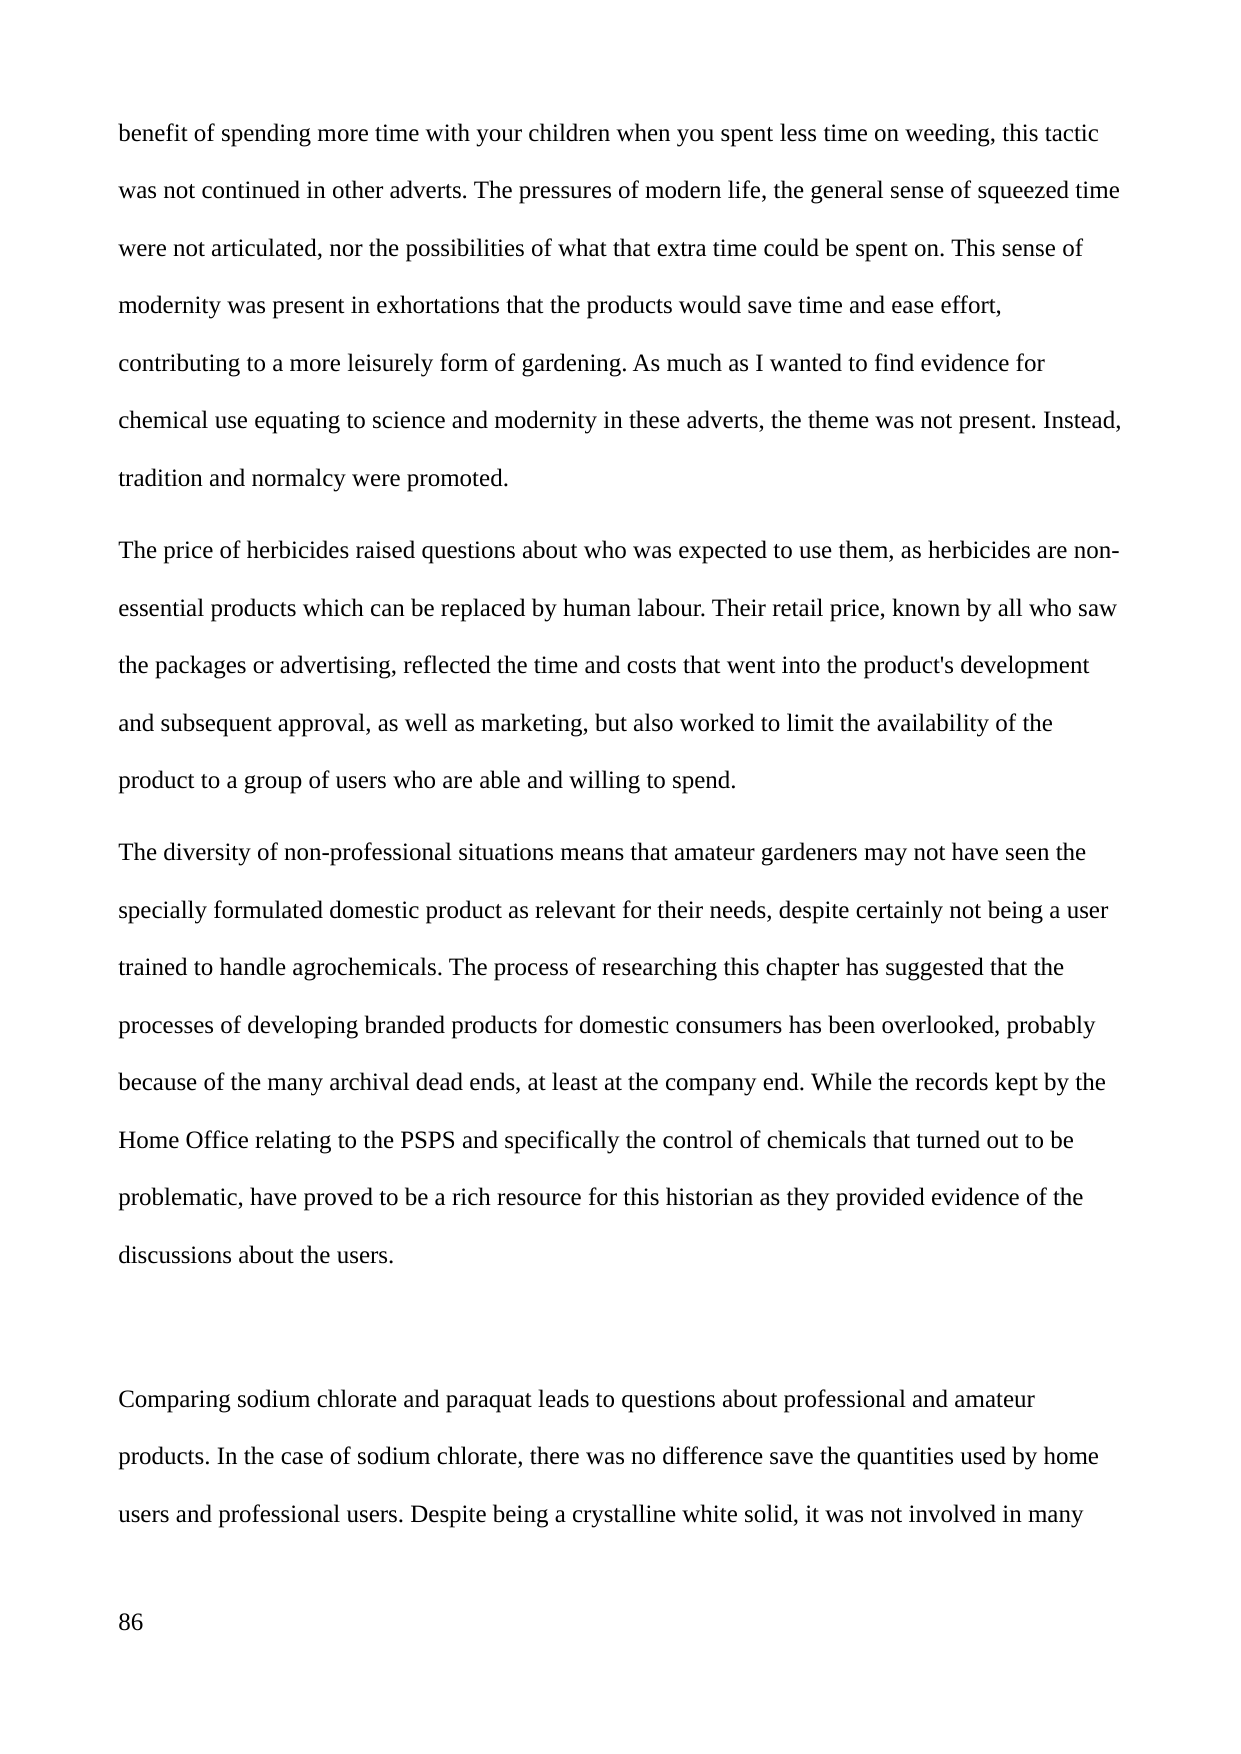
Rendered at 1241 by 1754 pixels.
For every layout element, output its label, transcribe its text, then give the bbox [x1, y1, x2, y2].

text Comparing sodium chlorate and paraquat leads to questions about professional and amateur products. In the case of sodium chlorate, there was no difference save the quantities used by home users and professional users. Despite being a crystalline white solid, it was not involved in many [118, 1384, 1122, 1528]
text The diversity of non-professional situations means that amateur gardeners may not have seen the specially formulated domestic product as relevant for their needs, despite certainly not being a user trained to handle agrochemicals. The process of researching this chapter has suggested that the processes of developing branded products for domestic consumers has been overlooked, probably because of the many archival dead ends, at least at the company end. While the records kept by the Home Office relating to the PSPS and specifically the control of chemicals that turned out to be problematic, have proved to be a rich resource for this historian as they provided evidence of the discussions about the users. [118, 837, 1122, 1268]
text benefit of spending more time with your children when you spent less time on weeding, this tactic was not continued in other adverts. The pressures of modern life, the general sense of squeezed time were not articulated, nor the possibilities of what that extra time could be spent on. This sense of modernity was present in exhortations that the products would save time and ease effort, contributing to a more leisurely form of gardening. As much as I wanted to find evidence for chemical use equating to science and modernity in these adverts, the theme was not present. Instead, tradition and normalcy were promoted. [118, 118, 1122, 492]
text The price of herbicides raised questions about who was expected to use them, as herbicides are non-essential products which can be replaced by human labour. Their retail price, known by all who saw the packages or advertising, reflected the time and costs that went into the product's development and subsequent approval, as well as marketing, but also worked to limit the availability of the product to a group of users who are able and willing to spend. [118, 535, 1122, 794]
